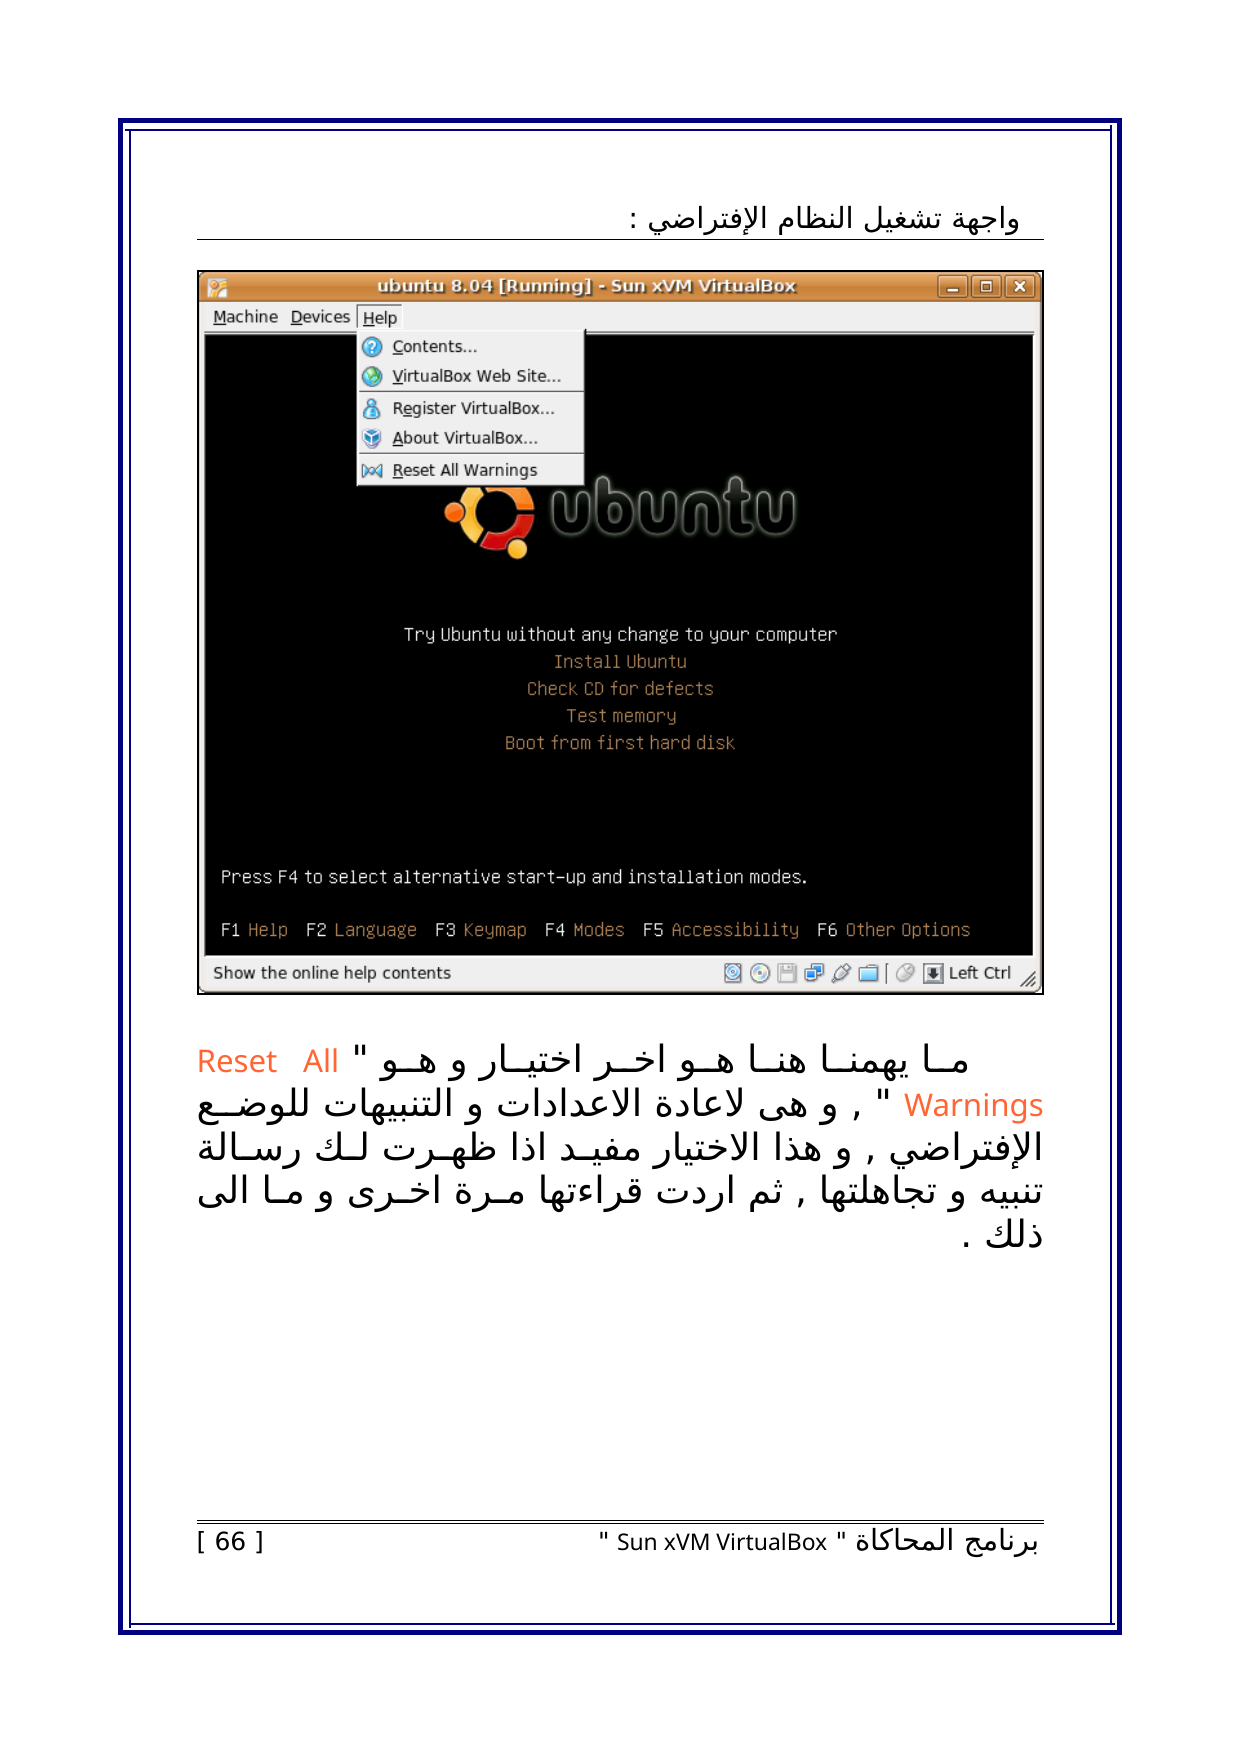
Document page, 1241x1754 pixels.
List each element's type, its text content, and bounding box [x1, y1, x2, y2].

picture [199, 272, 1042, 993]
text ما يهمنا هنا هو اخر اختيار و هو " Reset All Warnings " , و هى لاعادة الاعدادات و التنبيهات للوضع الإفتراضي , و هذا الاختيار مفيد اذا ظهرت لك رسالة تنبيه و تجاهلتها , ثم اردت قراءتها مرة اخرى و ما الى ذلك . [197, 1037, 1044, 1256]
